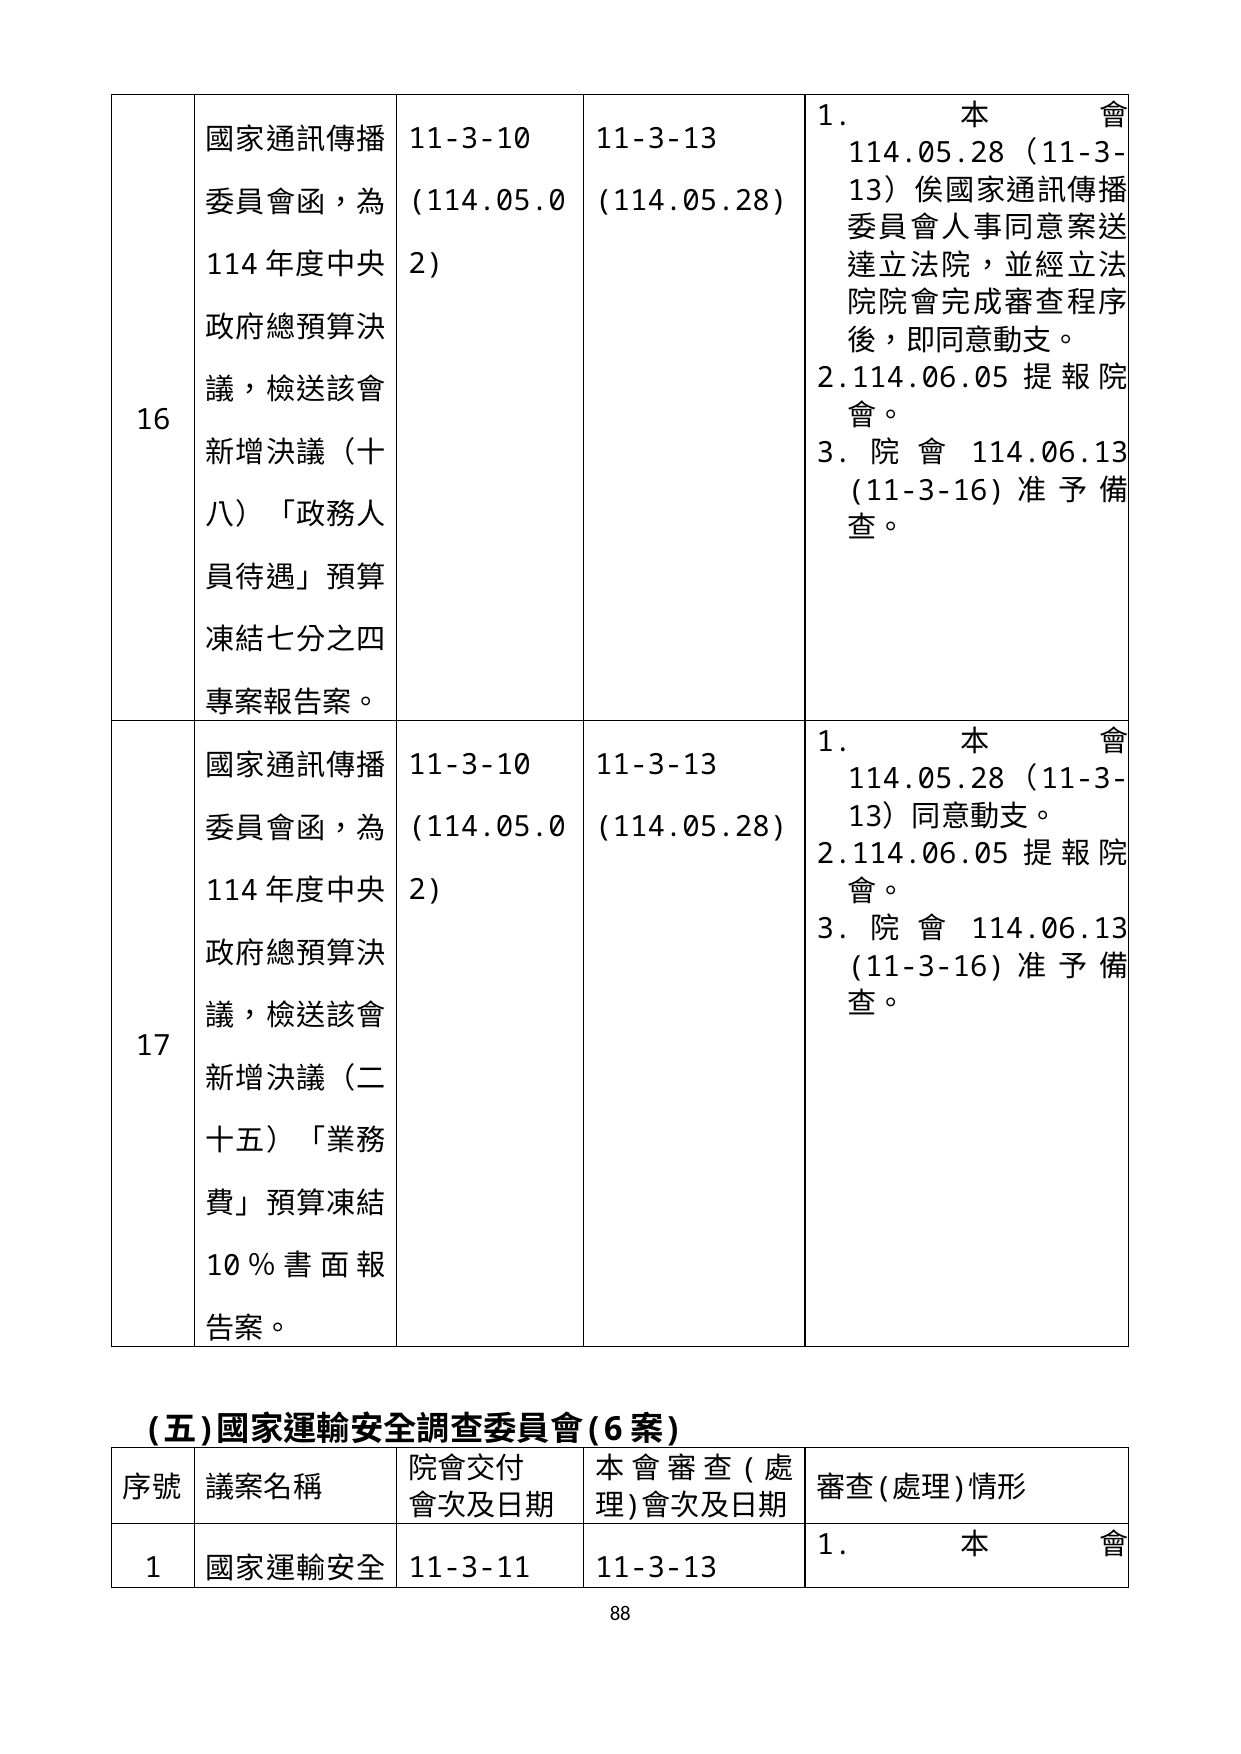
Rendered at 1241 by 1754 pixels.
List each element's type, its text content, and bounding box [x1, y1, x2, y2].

table_header 審查(處理)情形 [806, 1448, 1128, 1523]
table_cell 1 [112, 1524, 194, 1587]
table_cell 國家通訊傳播委員會函，為114年度中央政府總預算決議，檢送該會新增決議（十八）「政務人員待遇」預算凍結七分之四專案報告案。 [195, 95, 396, 720]
table_header 議案名稱 [195, 1448, 396, 1523]
table_header 序號 [112, 1448, 194, 1523]
table_cell 11-3-10 (114.05.02) [397, 721, 583, 1346]
table_cell 11-3-11 [397, 1524, 583, 1587]
table_header 本會審查(處理)會次及日期 [584, 1448, 804, 1523]
table_cell 11-3-13 (114.05.28) [584, 721, 804, 1346]
table_cell 11-3-13 (114.05.28) [584, 95, 804, 720]
table_cell 16 [112, 95, 194, 720]
table_cell 11-3-10 (114.05.02) [397, 95, 583, 720]
table_cell 1.本會114.05.28（11-3-13）同意動支。 2.114.06.05提報院會。 3.院會114.06.13 (11-3-16)准予備查。 [806, 721, 1128, 1346]
table_cell 17 [112, 721, 194, 1346]
table_cell 11-3-13 [584, 1524, 804, 1587]
table_cell 國家運輸安全 [195, 1524, 396, 1587]
subtitle (五)國家運輸安全調查委員會(6案) [143, 1385, 1122, 1447]
table_header 院會交付 會次及日期 [397, 1448, 583, 1523]
table_cell 國家通訊傳播委員會函，為114年度中央政府總預算決議，檢送該會新增決議（二十五）「業務費」預算凍結10％書面報告案。 [195, 721, 396, 1346]
table_cell 1.本會114.05.28（11-3-13）俟國家通訊傳播委員會人事同意案送達立法院，並經立法院院會完成審查程序後，即同意動支。 2.114.06.05提報院會。 3.院會114.06.13 (11-3-16)准予備查。 [806, 95, 1128, 720]
table_cell 1.本會 [806, 1524, 1128, 1587]
